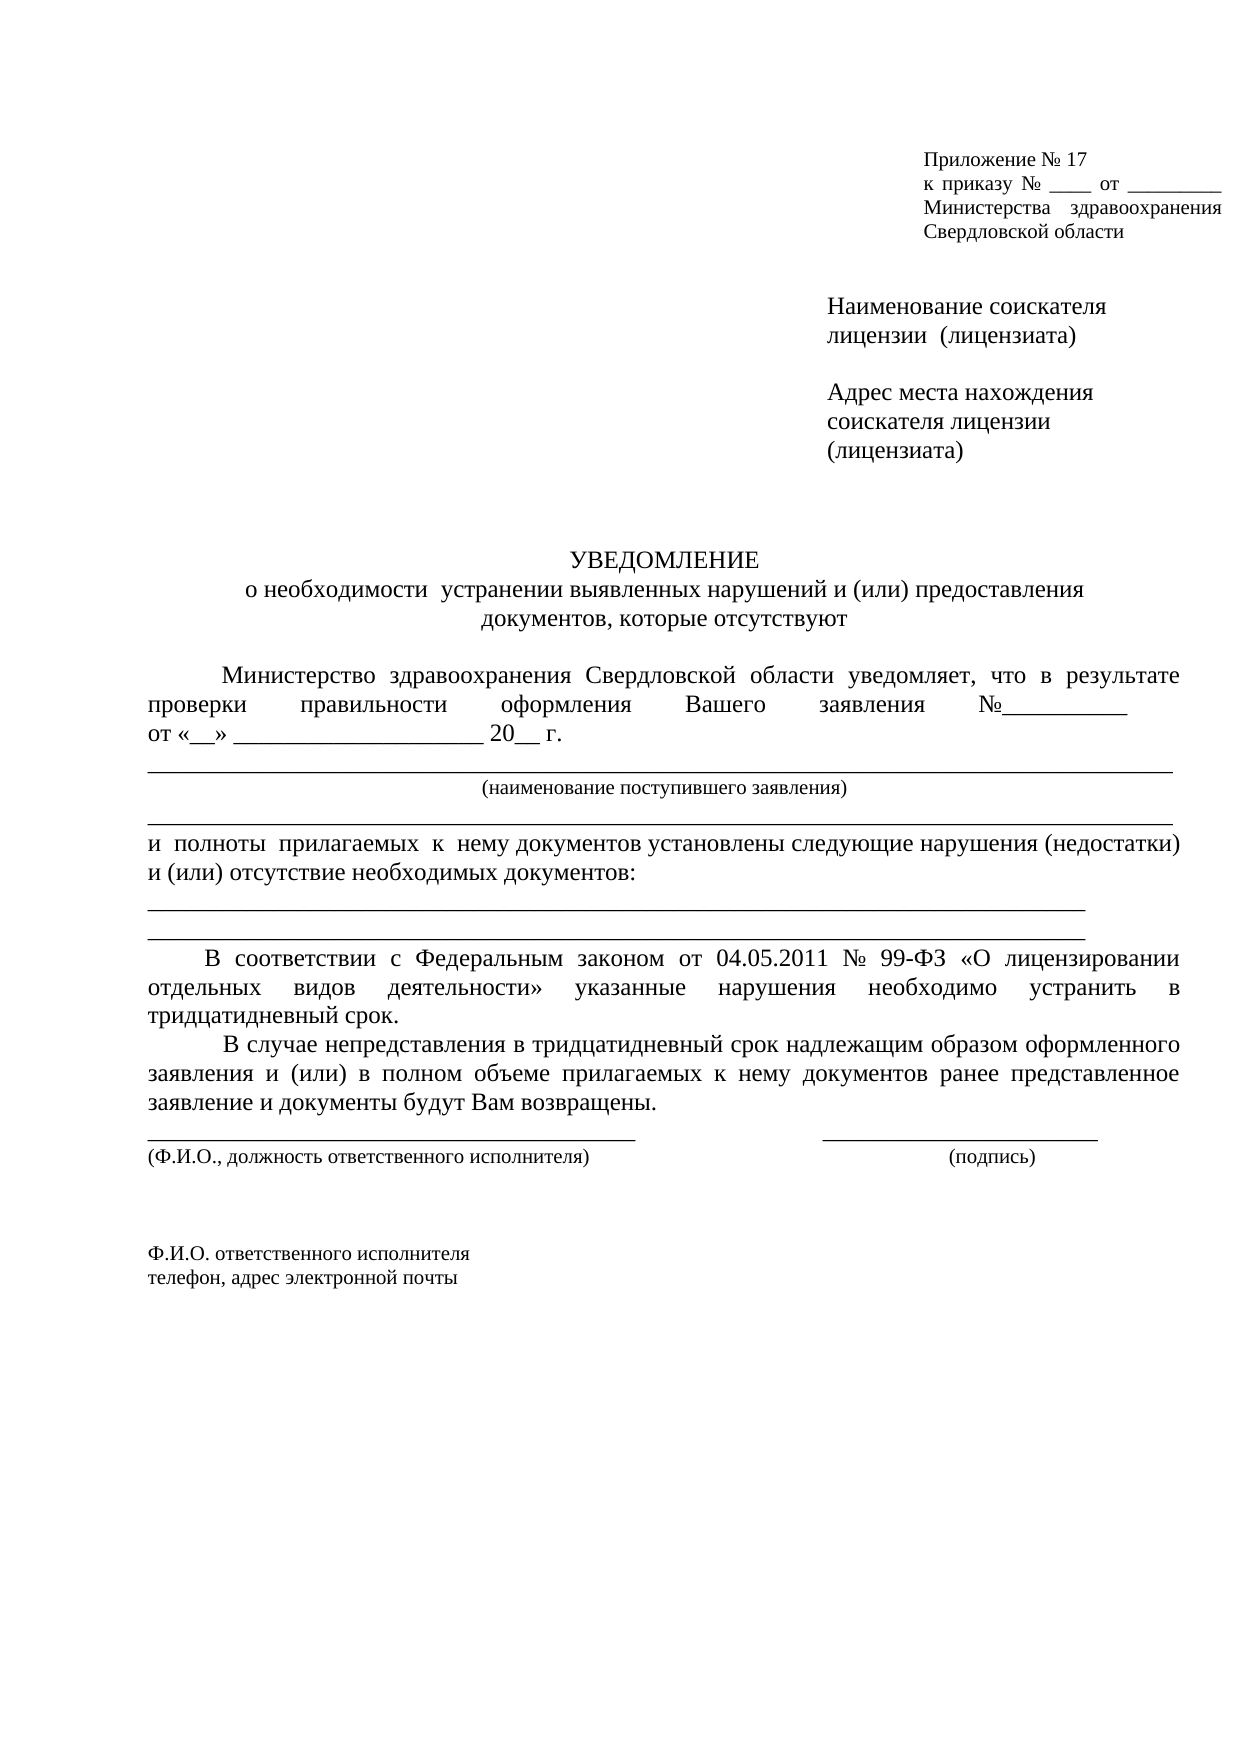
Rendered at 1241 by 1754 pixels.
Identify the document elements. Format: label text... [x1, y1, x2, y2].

table_header Приложение № 17 к приказу № ____ от _________ Министерства здравоохранения Свердловской области [912, 147, 1233, 267]
table_header [148, 147, 912, 267]
text документов, которые отсутствуют [148, 603, 1181, 632]
text (Ф.И.О., должность ответственного исполнителя) (подпись) [148, 1144, 1181, 1168]
text о необходимости устранении выявленных нарушений и (или) предоставления [148, 574, 1181, 603]
text В случае непредставления в тридцатидневный срок надлежащим образом оформленного заявления и (или) в полном объеме прилагаемых к нему документов ранее представленное заявление и документы будут Вам возвращены. [148, 1029, 1181, 1116]
text Министерство здравоохранения Свердловской области уведомляет, что в результате проверки правильности оформления Вашего заявления №__________ от «__» ____________________ 20__ г. [148, 660, 1181, 747]
text и полноты прилагаемых к нему документов установлены следующие нарушения (недостатки) и (или) отсутствие необходимых документов: [148, 828, 1181, 886]
table_header [148, 291, 819, 492]
table_header Наименование соискателя лицензии (лицензиата) Адрес места нахождения соискателя лицензии (лицензиата) [820, 291, 1189, 492]
text __________________________________________________________________________________ [148, 799, 1181, 828]
text (наименование поступившего заявления) [148, 775, 1181, 799]
text ___________________________________________________________________________ [148, 914, 1181, 943]
text УВЕДОМЛЕНИЕ [148, 545, 1181, 574]
text телефон, адрес электронной почты [148, 1265, 1181, 1289]
text Ф.И.О. ответственного исполнителя [148, 1241, 1181, 1265]
text _______________________________________ ______________________ [148, 1116, 1181, 1144]
text ___________________________________________________________________________ [148, 886, 1181, 914]
text __________________________________________________________________________________ [148, 747, 1181, 775]
text В соответствии с Федеральным законом от 04.05.2011 № 99-ФЗ «О лицензировании отдельных видов деятельности» указанные нарушения необходимо устранить в тридцатидневный срок. [148, 943, 1181, 1029]
